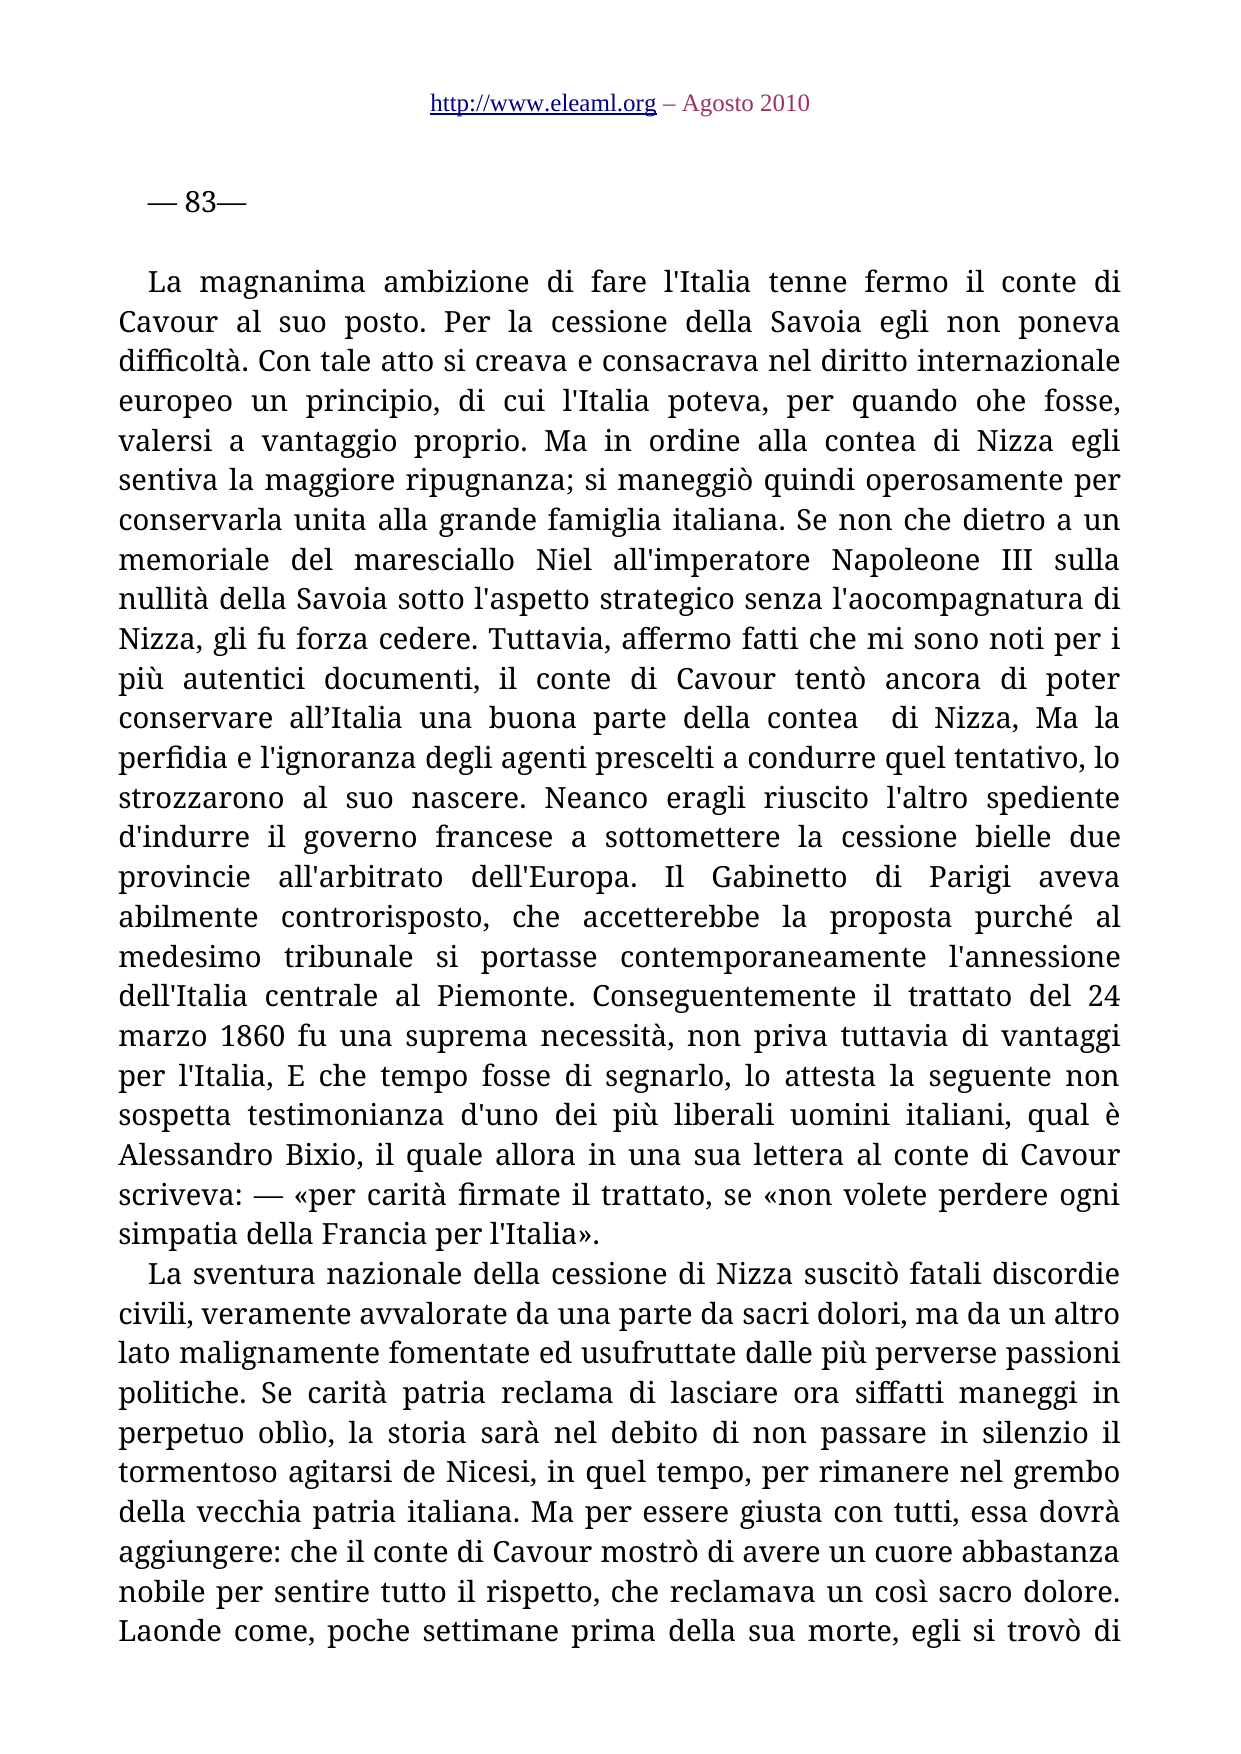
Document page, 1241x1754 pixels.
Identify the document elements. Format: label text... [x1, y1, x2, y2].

text La magnanima ambizione di fare l'Italia tenne fermo il conte di Cavour al suo posto. Per la cessione della Savoia egli non poneva difficoltà. Con tale atto si creava e consacrava nel diritto internazionale europeo un principio, di cui l'Italia poteva, per quando ohe fosse, valersi a vantaggio proprio. Ma in ordine alla contea di Nizza egli sentiva la maggiore ripugnanza; si maneggiò quindi operosamente per conservarla unita alla grande famiglia italiana. Se non che dietro a un memoriale del maresciallo Niel all'imperatore Napoleone III sulla nullità della Savoia sotto l'aspetto strategico senza l'aocompagnatura di Nizza, gli fu forza cedere. Tuttavia, affermo fatti che mi sono noti per i più autentici documenti, il conte di Cavour tentò ancora di poter conservare all’Italia una buona parte della contea di Nizza, Ma la perfidia e l'ignoranza degli agenti prescelti a condurre quel tentativo, lo strozzarono al suo nascere. Neanco eragli riuscito l'altro spediente d'indurre il governo francese a sottomettere la cessione bielle due provincie all'arbitrato dell'Europa. Il Gabinetto di Parigi aveva abilmente controrisposto, che accetterebbe la proposta purché al medesimo tribunale si portasse contemporaneamente l'annessione dell'Italia centrale al Piemonte. Conseguentemente il trattato del 24 marzo 1860 fu una suprema necessità, non priva tuttavia di vantaggi per l'Italia, E che tempo fosse di segnarlo, lo attesta la seguente non sospetta testimonianza d'uno dei più liberali uomini italiani, qual è Alessandro Bixio, il quale allora in una sua lettera al conte di Cavour scriveva: — «per carità firmate il trattato, se «non volete perdere ogni simpatia della Francia per l'Italia». [118, 261, 1122, 1253]
text La sventura nazionale della cessione di Nizza suscitò fatali discordie civili, veramente avvalorate da una parte da sacri dolori, ma da un altro lato malignamente fomentate ed usufruttate dalle più perverse passioni politiche. Se carità patria reclama di lasciare ora siffatti maneggi in perpetuo oblìo, la storia sarà nel debito di non passare in silenzio il tormentoso agitarsi de Nicesi, in quel tempo, per rimanere nel grembo della vecchia patria italiana. Ma per essere giusta con tutti, essa dovrà aggiungere: che il conte di Cavour mostrò di avere un cuore abbastanza nobile per sentire tutto il rispetto, che reclamava un così sacro dolore. Laonde come, poche settimane prima della sua morte, egli si trovò di [118, 1253, 1122, 1650]
text — 83— [118, 182, 1122, 221]
